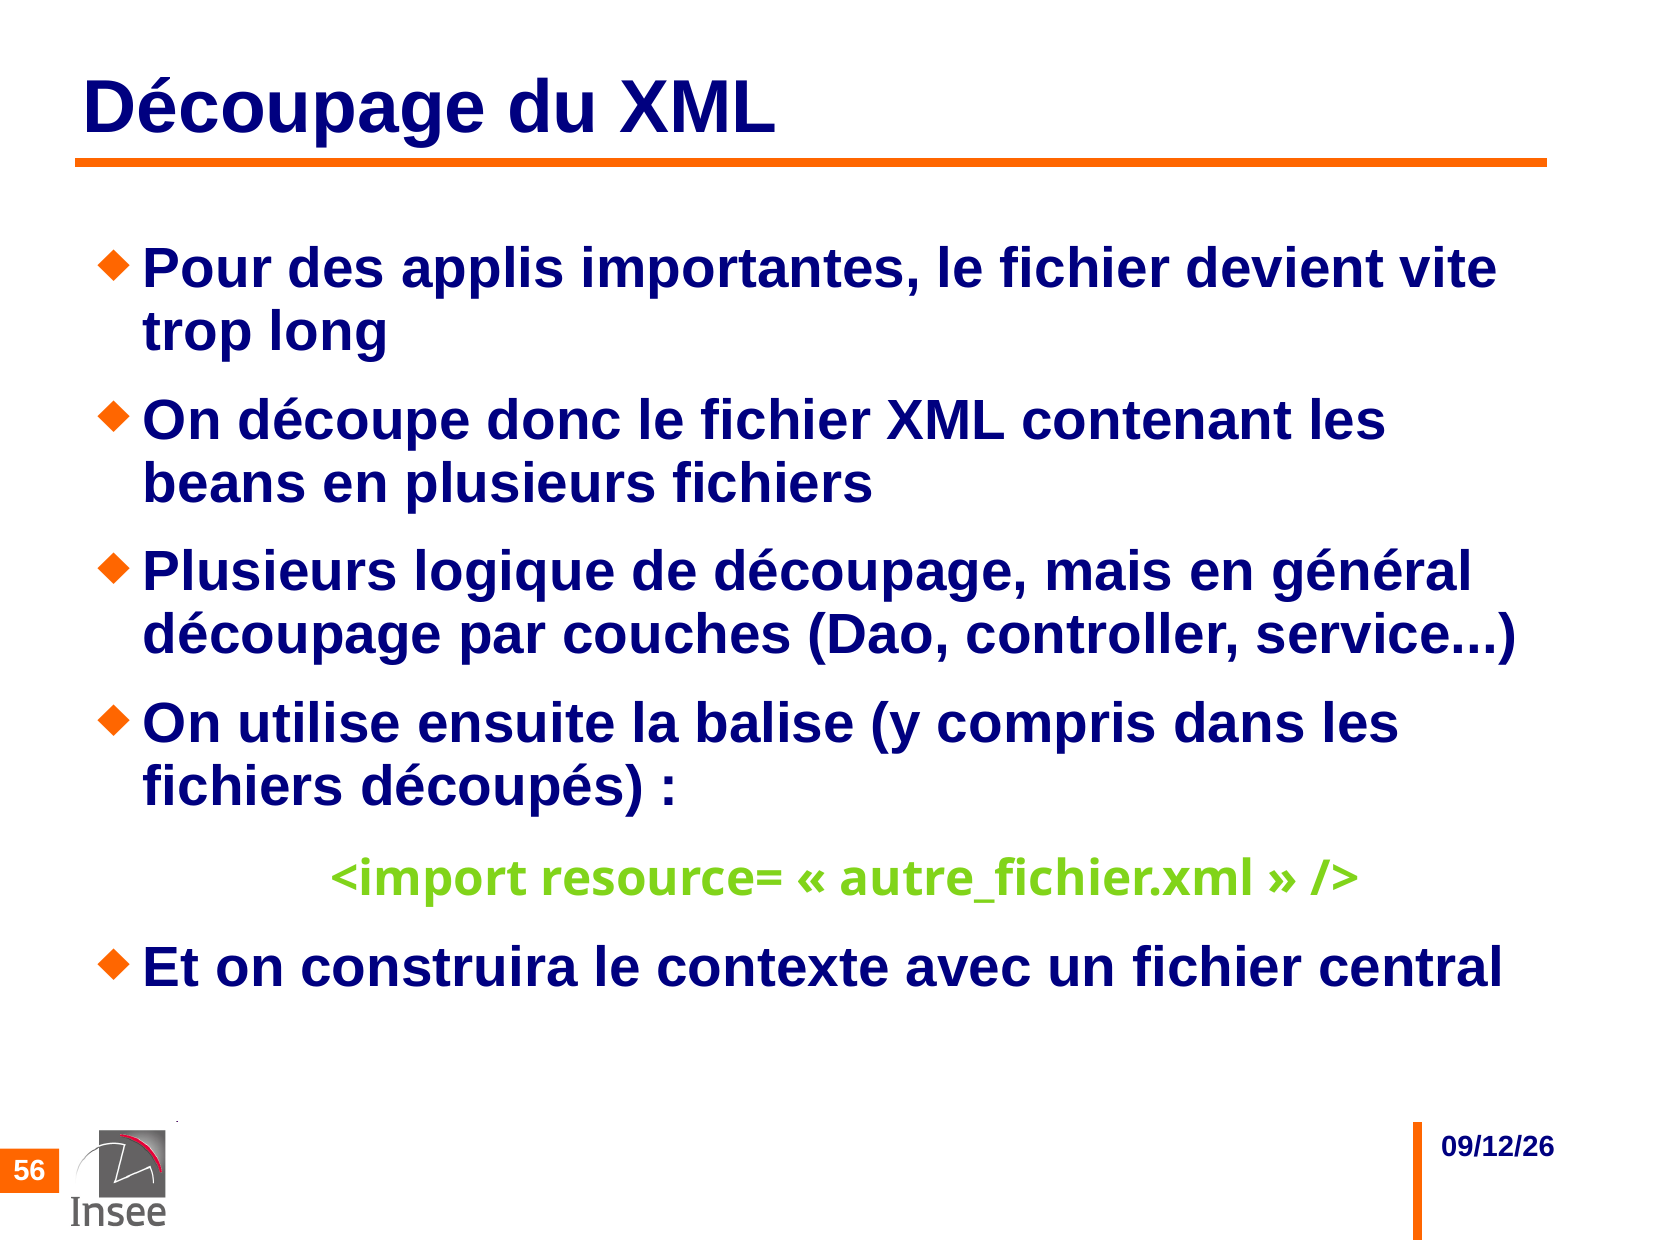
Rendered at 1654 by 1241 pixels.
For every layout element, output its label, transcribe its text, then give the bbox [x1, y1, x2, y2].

picture [62, 1121, 178, 1241]
title Découpage du XML [82, 49, 1619, 163]
list Pour des applis importantes, le fichier devient vite trop long On découpe donc le fichier XML contenant les beans en plusieurs fichiers Plusieurs logique de découpage, mais en général découpage par couches (Dao, controller, service...) On utilise ensuite la balise (y compris dans les fichiers découpés) : <import resource= « autre_fichier.xml » /> Et on construira le contexte avec un fichier central [82, 236, 1548, 1087]
